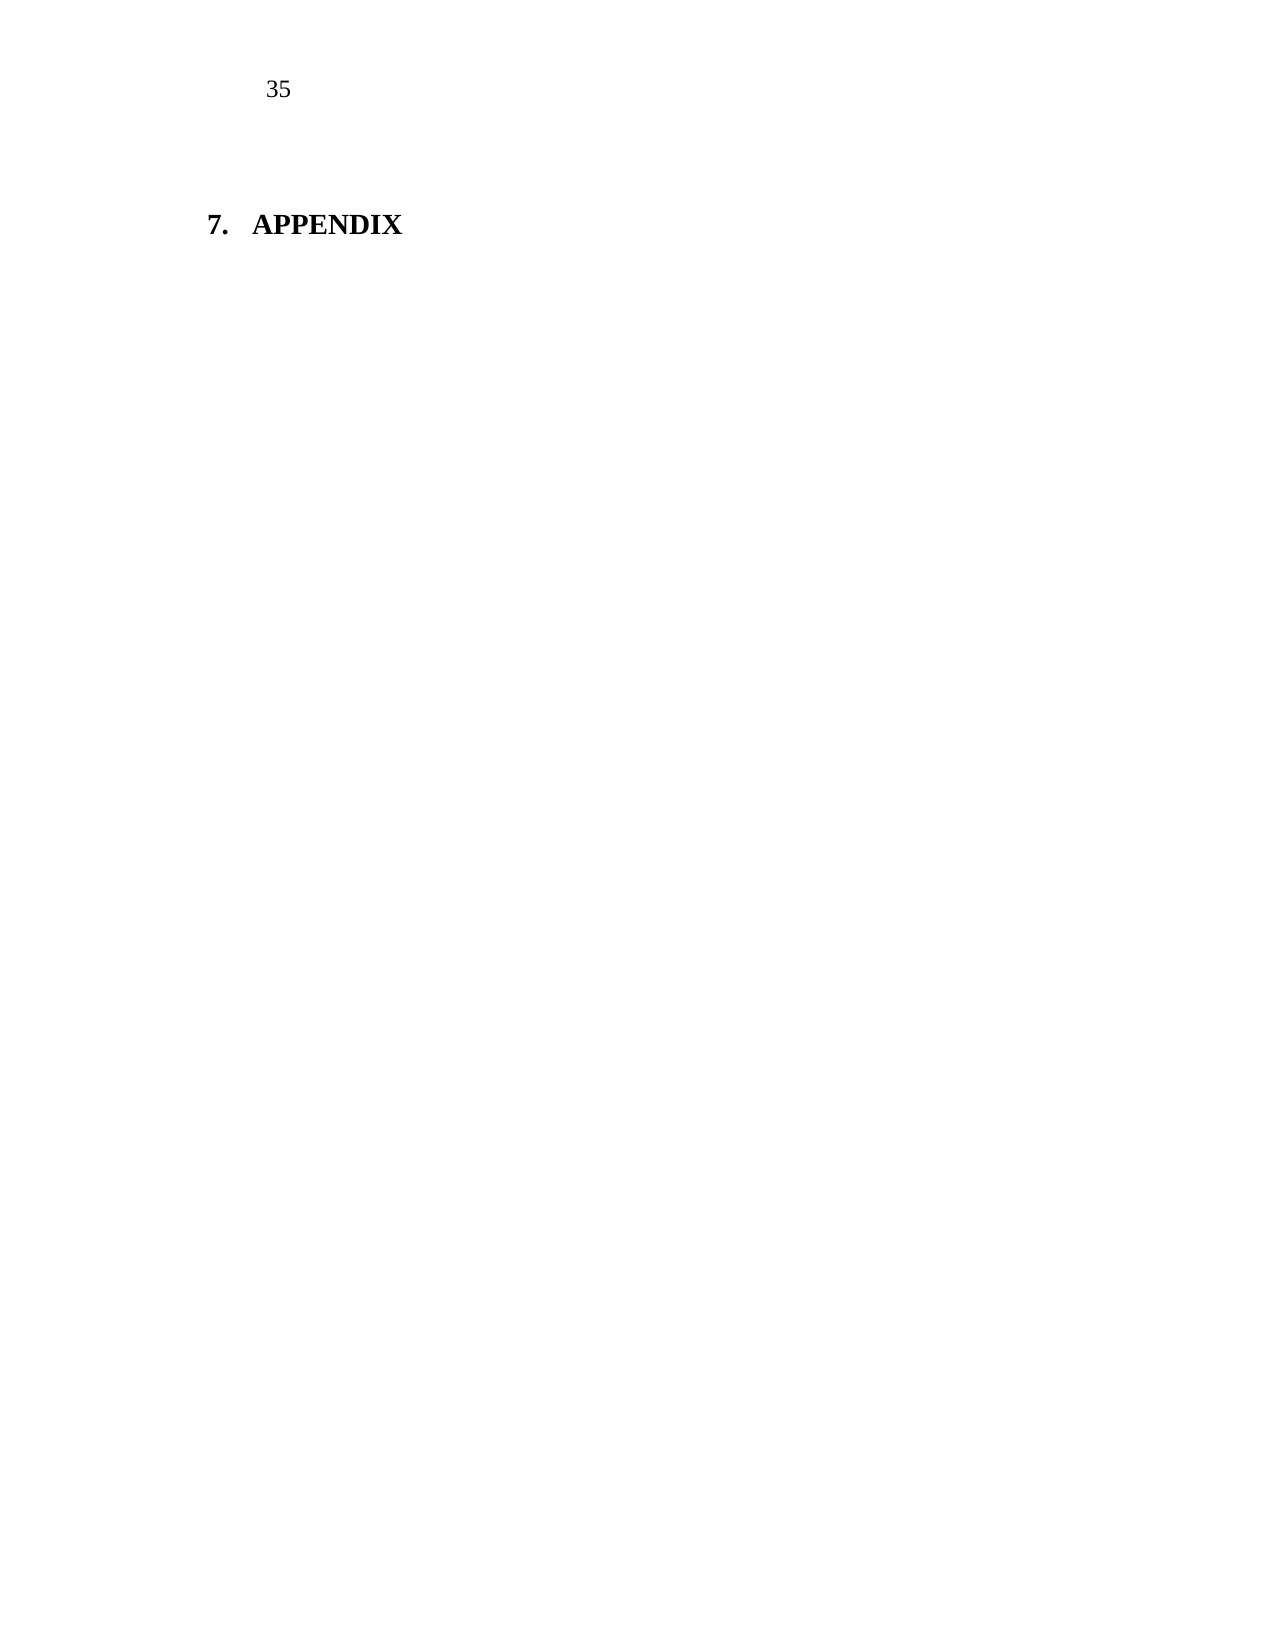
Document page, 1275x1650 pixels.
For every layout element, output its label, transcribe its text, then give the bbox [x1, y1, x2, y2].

subtitle APPENDIX [207, 207, 1157, 240]
